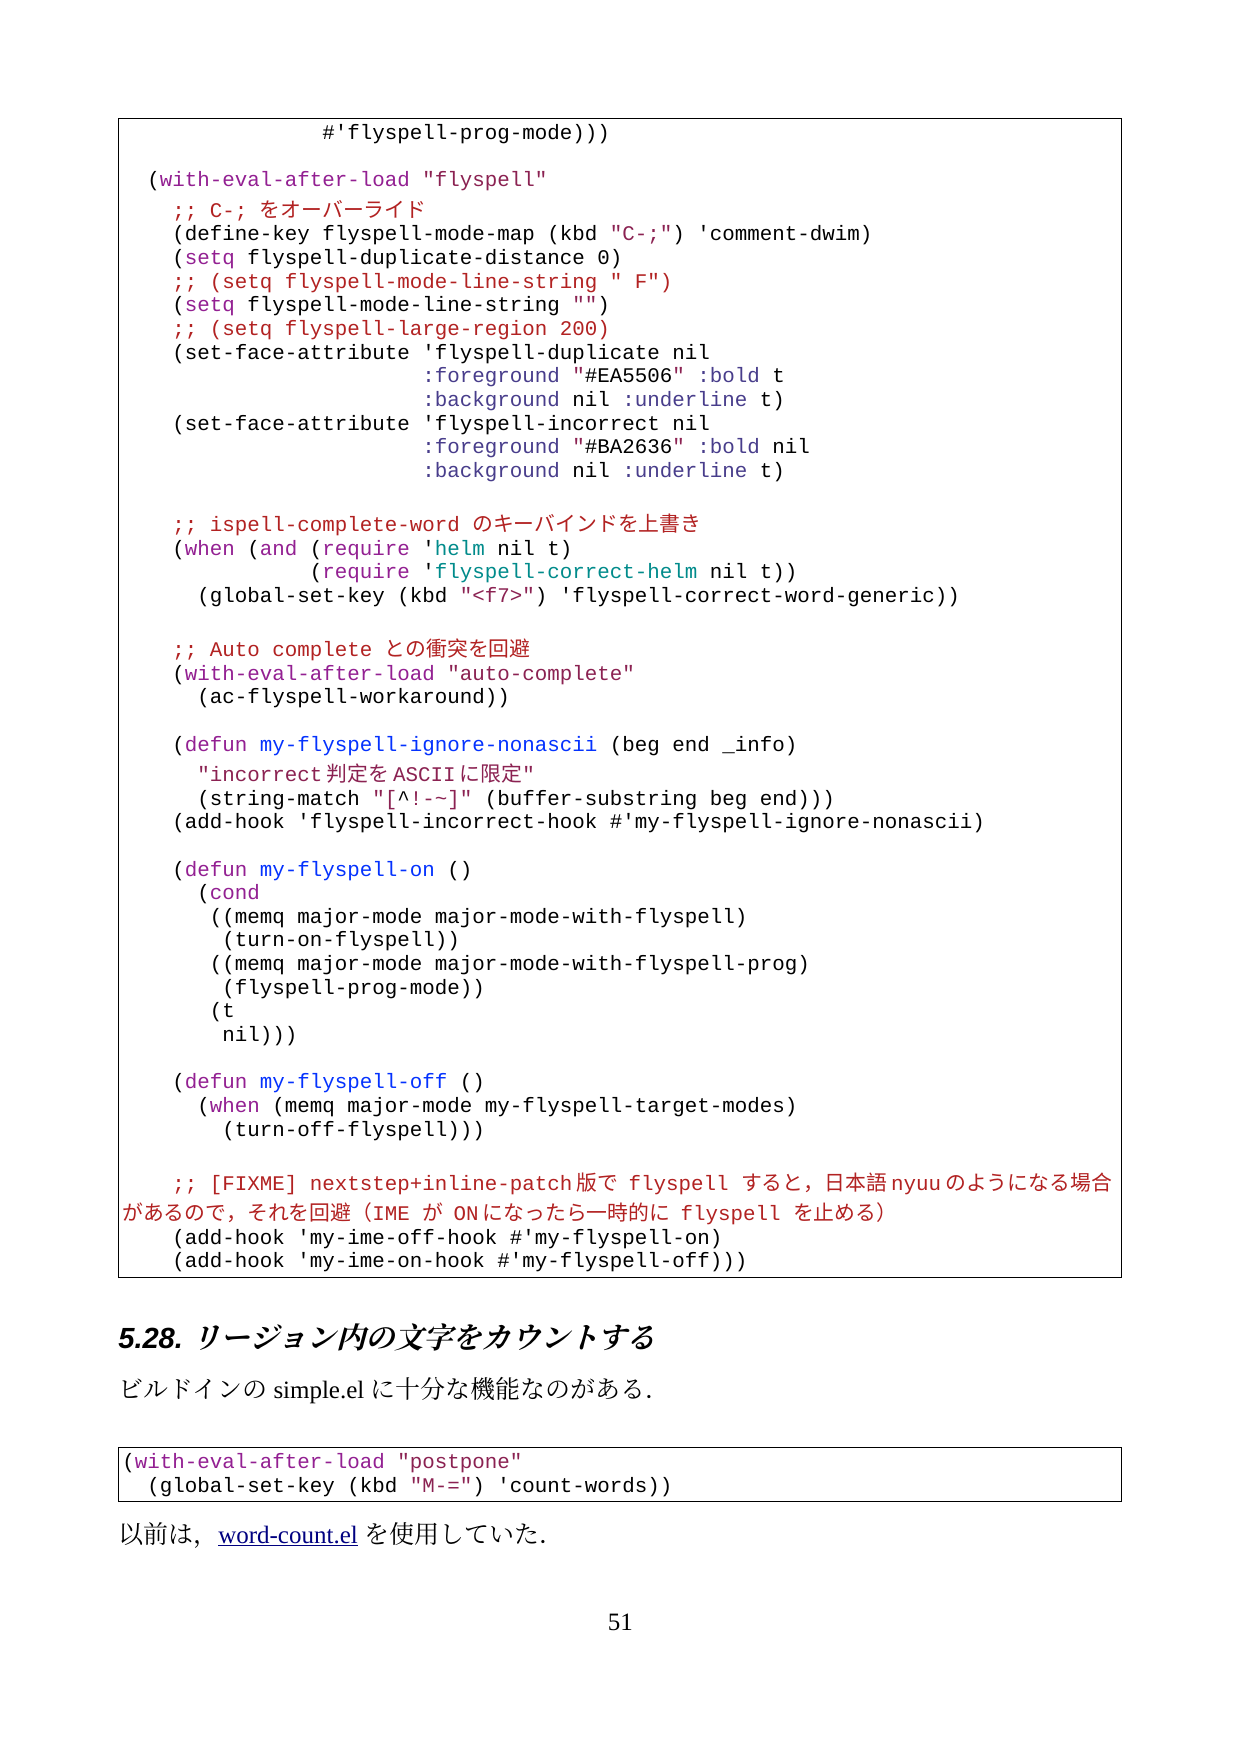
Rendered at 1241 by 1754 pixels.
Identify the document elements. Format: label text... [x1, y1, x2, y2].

text (when (memq major-mode my-flyspell-target-modes) [119, 1091, 1121, 1115]
text "incorrect判定をASCIIに限定" [119, 753, 1121, 784]
text (when (and (require 'helm nil t) [119, 534, 1121, 557]
text :foreground "#BA2636" :bold nil [119, 432, 1121, 456]
text ((memq major-mode major-mode-with-flyspell-prog) [119, 949, 1121, 973]
text (require 'flyspell-correct-helm nil t)) [119, 557, 1121, 581]
text :background nil :underline t) [119, 456, 1121, 479]
text (setq flyspell-mode-line-string "") [119, 290, 1121, 314]
text (t [119, 996, 1121, 1020]
text 以前は，word-count.el を使用していた． [118, 1514, 1122, 1551]
text (defun my-flyspell-on () [119, 854, 1121, 878]
text ;; Auto complete との衝突を回避 [119, 628, 1121, 659]
subtitle リージョン内の文字をカウントする [118, 1315, 1122, 1357]
text (global-set-key (kbd "<f7>") 'flyspell-correct-word-generic)) [119, 581, 1121, 604]
text (with-eval-after-load "postpone" [119, 1448, 1121, 1471]
text ;; (setq flyspell-large-region 200) [119, 314, 1121, 338]
text (turn-off-flyspell))) [119, 1115, 1121, 1138]
text (with-eval-after-load "flyspell" [119, 165, 1121, 189]
text ((memq major-mode major-mode-with-flyspell) [119, 902, 1121, 926]
text (global-set-key (kbd "M-=") 'count-words)) [119, 1471, 1121, 1501]
text (cond [119, 878, 1121, 902]
text (add-hook 'my-ime-on-hook #'my-flyspell-off))) [119, 1246, 1121, 1277]
text (add-hook 'flyspell-incorrect-hook #'my-flyspell-ignore-nonascii) [119, 807, 1121, 831]
text ;; ispell-complete-word のキーバインドを上書き [119, 503, 1121, 534]
text (ac-flyspell-workaround)) [119, 682, 1121, 706]
text (add-hook 'my-ime-off-hook #'my-flyspell-on) [119, 1223, 1121, 1246]
text ;; (setq flyspell-mode-line-string " F") [119, 267, 1121, 290]
text (flyspell-prog-mode)) [119, 973, 1121, 996]
text (set-face-attribute 'flyspell-incorrect nil [119, 409, 1121, 432]
text nil))) [119, 1020, 1121, 1044]
text #'flyspell-prog-mode))) [119, 119, 1121, 142]
text (defun my-flyspell-off () [119, 1067, 1121, 1091]
text (define-key flyspell-mode-map (kbd "C-;") 'comment-dwim) [119, 219, 1121, 243]
text (turn-on-flyspell)) [119, 926, 1121, 949]
text (defun my-flyspell-ignore-nonascii (beg end _info) [119, 729, 1121, 753]
text (set-face-attribute 'flyspell-duplicate nil [119, 338, 1121, 361]
text ビルドインの simple.el に十分な機能なのがある． [118, 1370, 1122, 1434]
text (with-eval-after-load "auto-complete" [119, 659, 1121, 682]
text ;; [FIXME] nextstep+inline-patch版で flyspell すると，日本語nyuuのようになる場合があるので，それを回避（IME が ONになったら一時的に flyspell を止める） [119, 1162, 1121, 1223]
text :foreground "#EA5506" :bold t [119, 361, 1121, 385]
text ;; C-; をオーバーライド [119, 189, 1121, 219]
text (string-match "[^!-~]" (buffer-substring beg end))) [119, 784, 1121, 807]
text :background nil :underline t) [119, 385, 1121, 409]
text (setq flyspell-duplicate-distance 0) [119, 243, 1121, 267]
